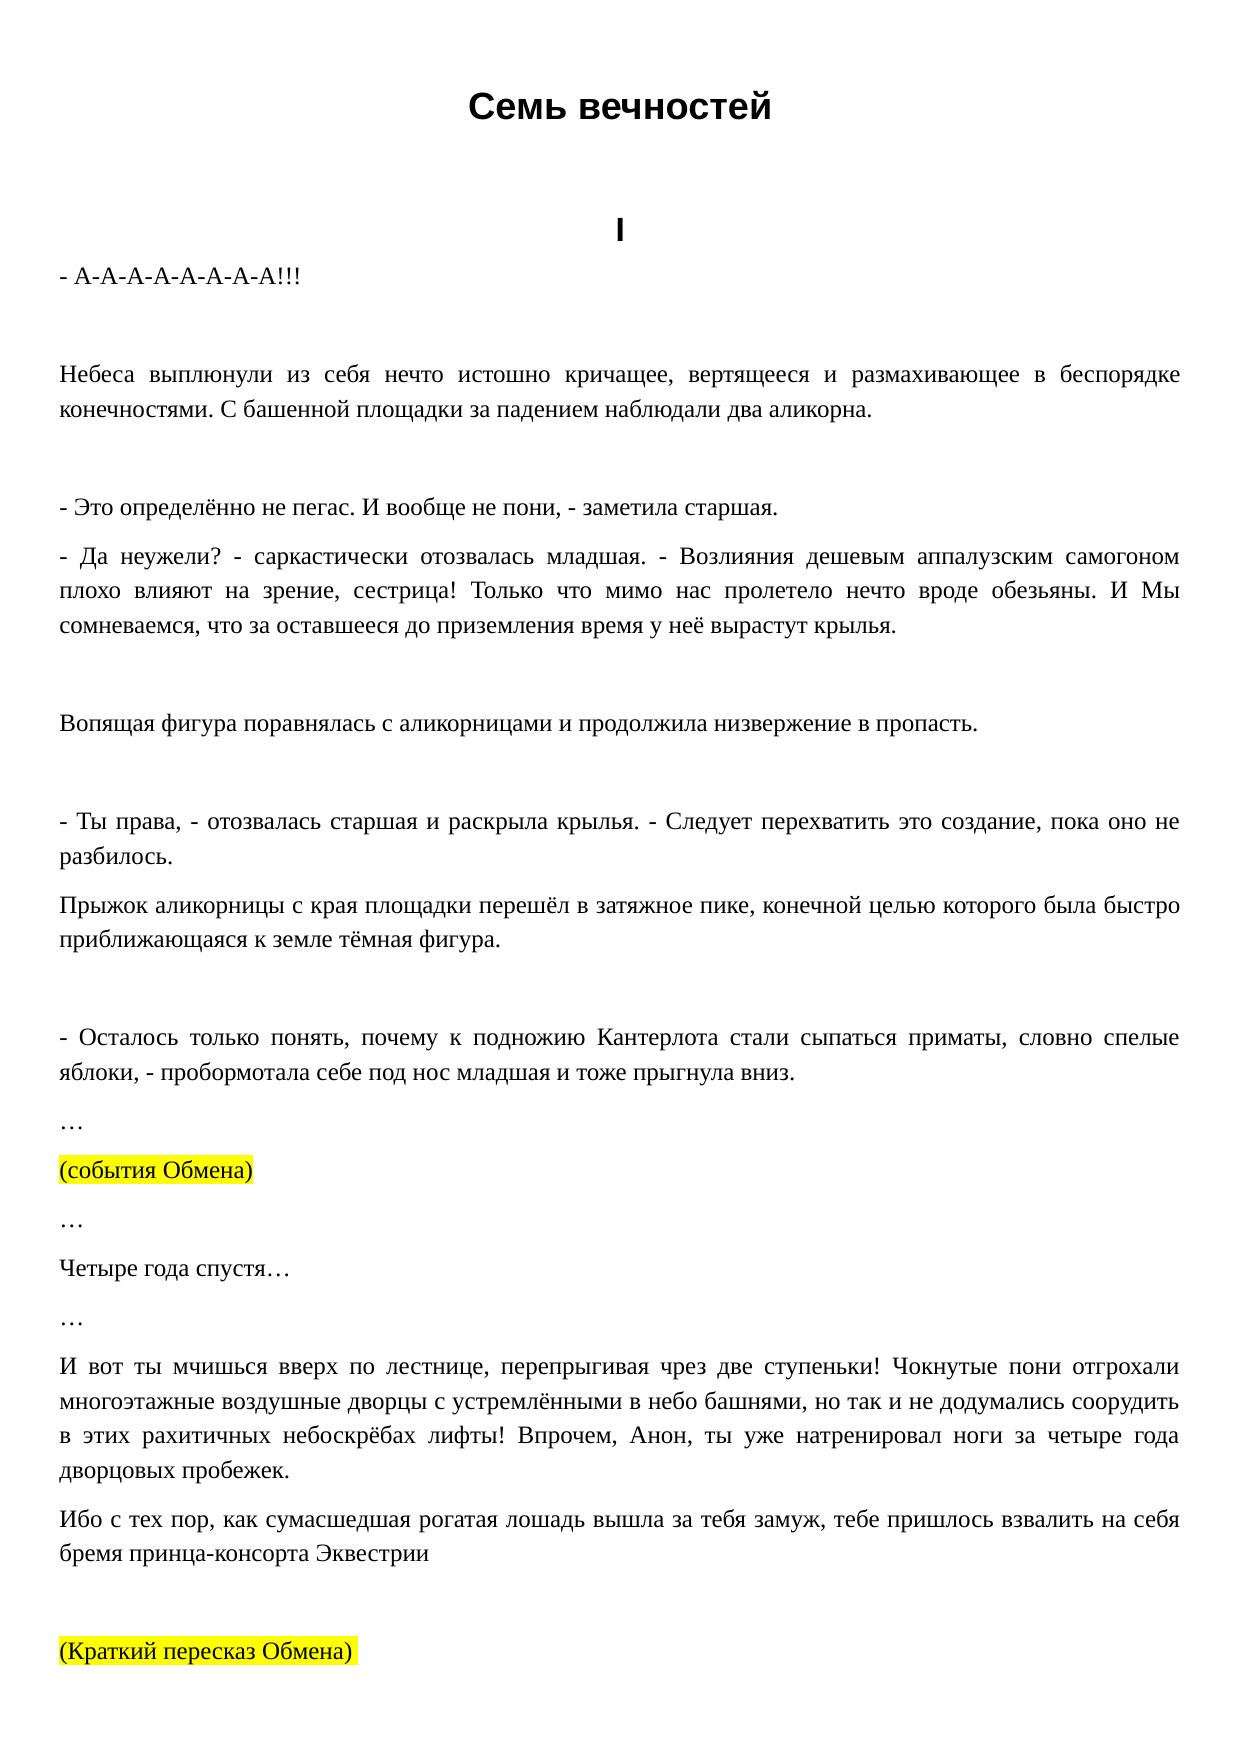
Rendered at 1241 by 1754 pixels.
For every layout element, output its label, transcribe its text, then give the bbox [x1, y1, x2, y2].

text … [59, 1302, 1181, 1331]
text - Ты права, - отозвалась старшая и раскрыла крылья. - Следует перехватить это создание, пока оно не разбилось. [59, 806, 1181, 869]
text … [59, 1106, 1181, 1135]
text … [59, 1204, 1181, 1233]
text Прыжок аликорницы с края площадки перешёл в затяжное пике, конечной целью которого была быстро приближающаяся к земле тёмная фигура. [59, 890, 1181, 953]
subtitle Семь вечностей [59, 84, 1181, 128]
text Небеса выплюнули из себя нечто истошно кричащее, вертящееся и размахивающее в беспорядке конечностями. С башенной площадки за падением наблюдали два аликорна. [59, 359, 1181, 423]
text Четыре года спустя… [59, 1253, 1181, 1282]
text (Краткий пересказ Обмена) [59, 1636, 1181, 1665]
text (события Обмена) [59, 1155, 1181, 1184]
text Вопящая фигура поравнялась с аликорницами и продолжила низвержение в пропасть. [59, 708, 1181, 737]
text - Это определённо не пегас. И вообще не пони, - заметила старшая. [59, 492, 1181, 521]
text И вот ты мчишься вверх по лестнице, перепрыгивая чрез две ступеньки! Чокнутые пони отгрохали многоэтажные воздушные дворцы с устремлёнными в небо башнями, но так и не додумались соорудить в этих рахитичных небоскрёбах лифты! Впрочем, Анон, ты уже натренировал ноги за четыре года дворцовых пробежек. [59, 1351, 1181, 1483]
text - А-А-А-А-А-А-А-А!!! [59, 261, 1181, 290]
text - Осталось только понять, почему к подножию Кантерлота стали сыпаться приматы, словно спелые яблоки, - пробормотала себе под нос младшая и тоже прыгнула вниз. [59, 1022, 1181, 1086]
text Ибо с тех пор, как сумасшедшая рогатая лошадь вышла за тебя замуж, тебе пришлось взвалить на себя бремя принца-консорта Эквестрии [59, 1504, 1181, 1567]
subtitle I [59, 210, 1181, 249]
text - Да неужели? - саркастически отозвалась младшая. - Возлияния дешевым аппалузским самогоном плохо влияют на зрение, сестрица! Только что мимо нас пролетело нечто вроде обезьяны. И Мы сомневаемся, что за оставшееся до приземления время у неё вырастут крылья. [59, 541, 1181, 639]
